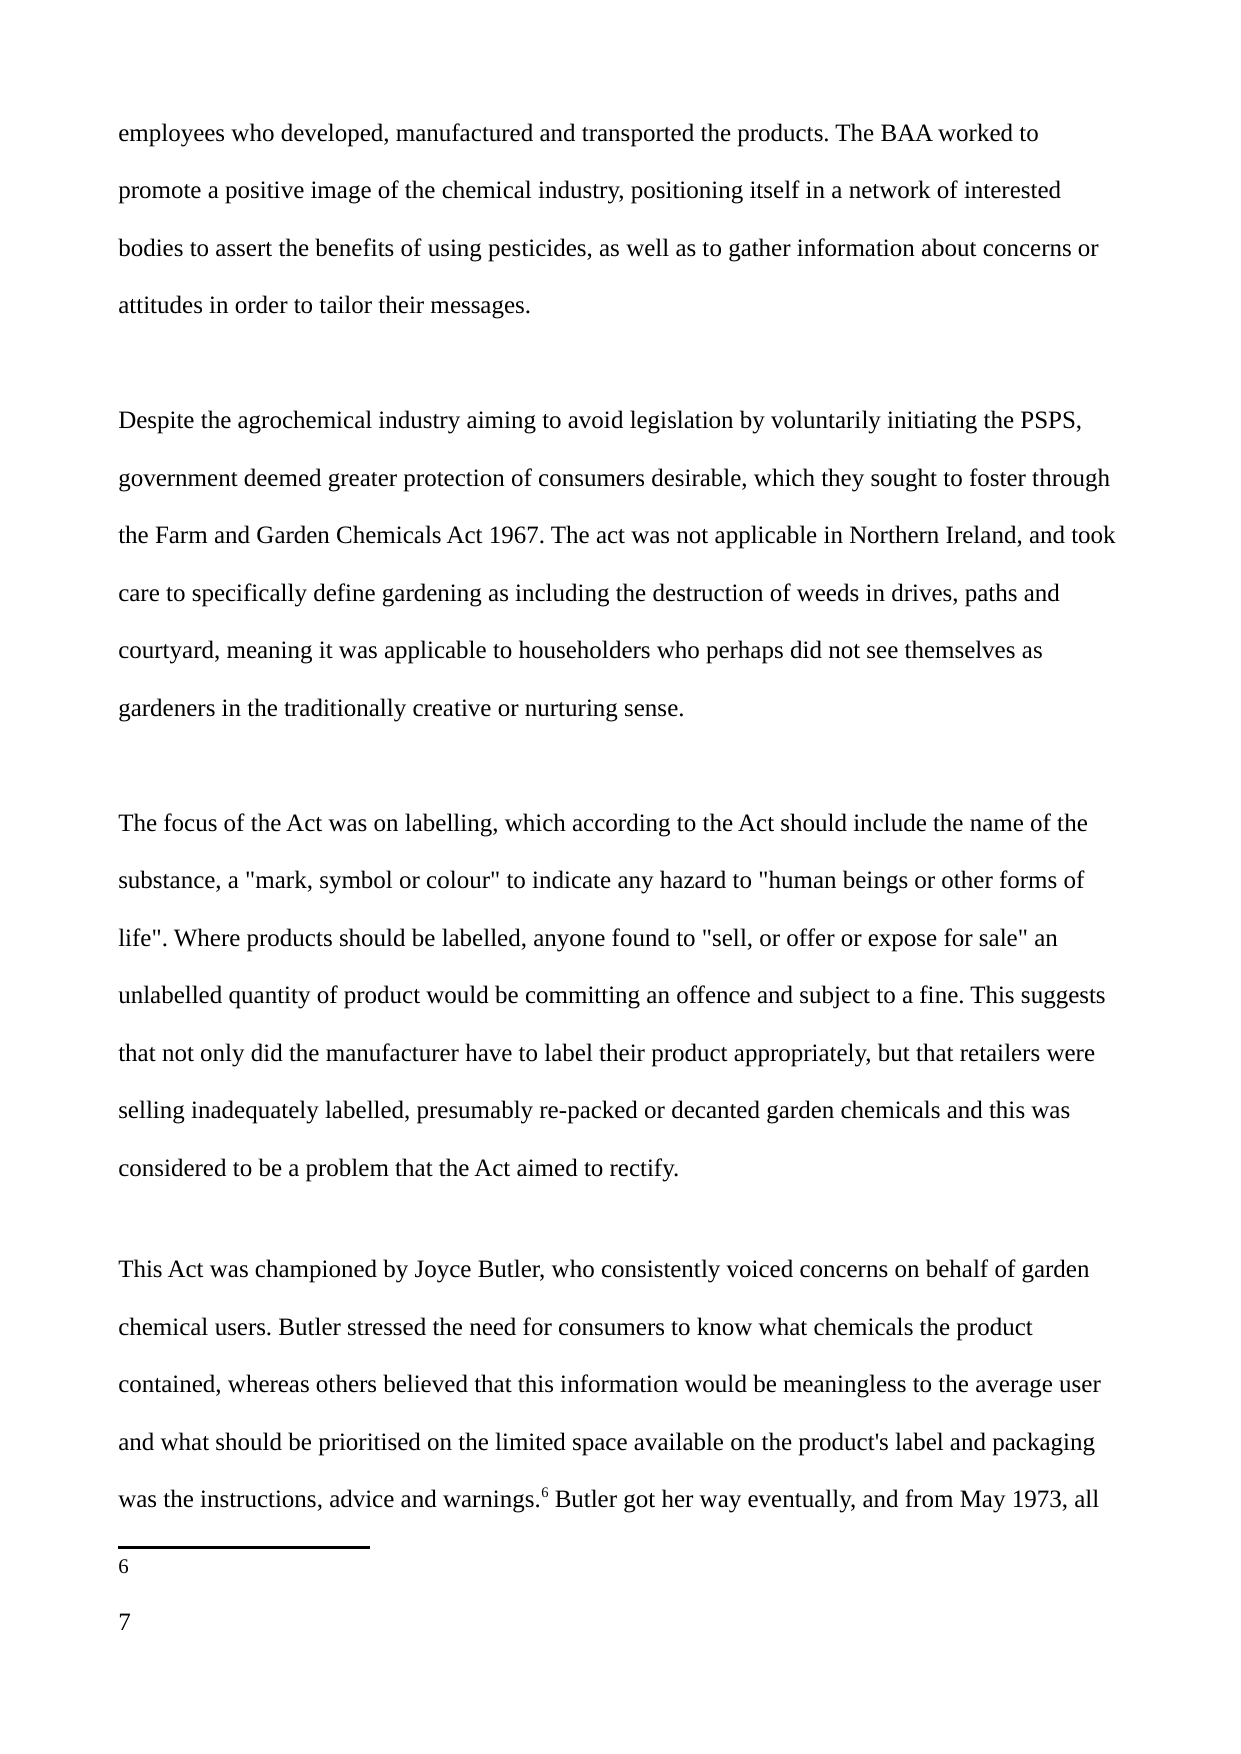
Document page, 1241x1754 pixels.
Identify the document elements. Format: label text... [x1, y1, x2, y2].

text This Act was championed by Joyce Butler, who consistently voiced concerns on behalf of garden chemical users. Butler stressed the need for consumers to know what chemicals the product contained, whereas others believed that this information would be meaningless to the average user and what should be prioritised on the limited space available on the product's label and packaging was the instructions, advice and warnings. Butler got her way eventually, and from May 1973, all [118, 1254, 1122, 1513]
text The focus of the Act was on labelling, which according to the Act should include the name of the substance, a "mark, symbol or colour" to indicate any hazard to "human beings or other forms of life". Where products should be labelled, anyone found to "sell, or offer or expose for sale" an unlabelled quantity of product would be committing an offence and subject to a fine. This suggests that not only did the manufacturer have to label their product appropriately, but that retailers were selling inadequately labelled, presumably re-packed or decanted garden chemicals and this was considered to be a problem that the Act aimed to rectify. [118, 808, 1122, 1182]
text employees who developed, manufactured and transported the products. The BAA worked to promote a positive image of the chemical industry, positioning itself in a network of interested bodies to assert the benefits of using pesticides, as well as to gather information about concerns or attitudes in order to tailor their messages. [118, 118, 1122, 319]
text Despite the agrochemical industry aiming to avoid legislation by voluntarily initiating the PSPS, government deemed greater protection of consumers desirable, which they sought to foster through the Farm and Garden Chemicals Act 1967. The act was not applicable in Northern Ireland, and took care to specifically define gardening as including the destruction of weeds in drives, paths and courtyard, meaning it was applicable to householders who perhaps did not see themselves as gardeners in the traditionally creative or nurturing sense. [118, 406, 1122, 722]
